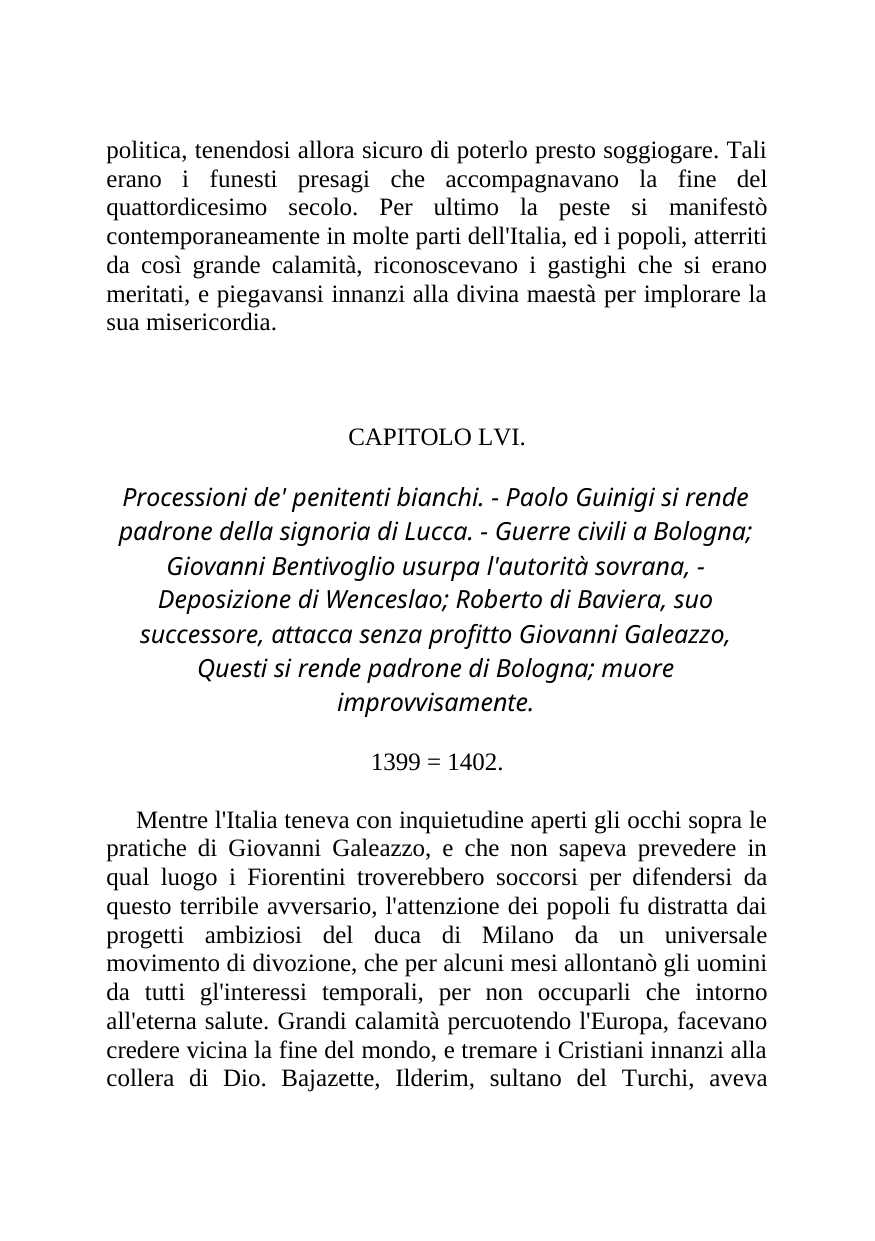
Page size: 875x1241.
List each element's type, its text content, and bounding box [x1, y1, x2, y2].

text Processioni de' penitenti bianchi. - Paolo Guinigi si rende padrone della signoria di Lucca. - Guerre civili a Bologna; Giovanni Bentivoglio usurpa l'autorità sovrana, - Deposizione di Wenceslao; Roberto di Baviera, suo successore, attacca senza profitto Giovanni Galeazzo, Questi si rende padrone di Bologna; muore improvvisamente. [106, 480, 768, 718]
text CAPITOLO LVI. [106, 422, 768, 451]
text Mentre l'Italia teneva con inquietudine aperti gli occhi sopra le pratiche di Giovanni Galeazzo, e che non sapeva prevedere in qual luogo i Fiorentini troverebbero soccorsi per difendersi da questo terribile avversario, l'attenzione dei popoli fu distratta dai progetti ambiziosi del duca di Milano da un universale movimento di divozione, che per alcuni mesi allontanò gli uomini da tutti gl'interessi temporali, per non occuparli che intorno all'eterna salute. Grandi calamità percuotendo l'Europa, facevano credere vicina la fine del mondo, e tremare i Cristiani innanzi alla collera di Dio. Bajazette, Ilderim, sultano del Turchi, aveva [106, 805, 768, 1092]
text 1399 = 1402. [106, 747, 768, 776]
text politica, tenendosi allora sicuro di poterlo presto soggiogare. Tali erano i funesti presagi che accompagnavano la fine del quattordicesimo secolo. Per ultimo la peste si manifestò contemporaneamente in molte parti dell'Italia, ed i popoli, atterriti da così grande calamità, riconoscevano i gastighi che si erano meritati, e piegavansi innanzi alla divina maestà per implorare la sua misericordia. [106, 135, 768, 336]
